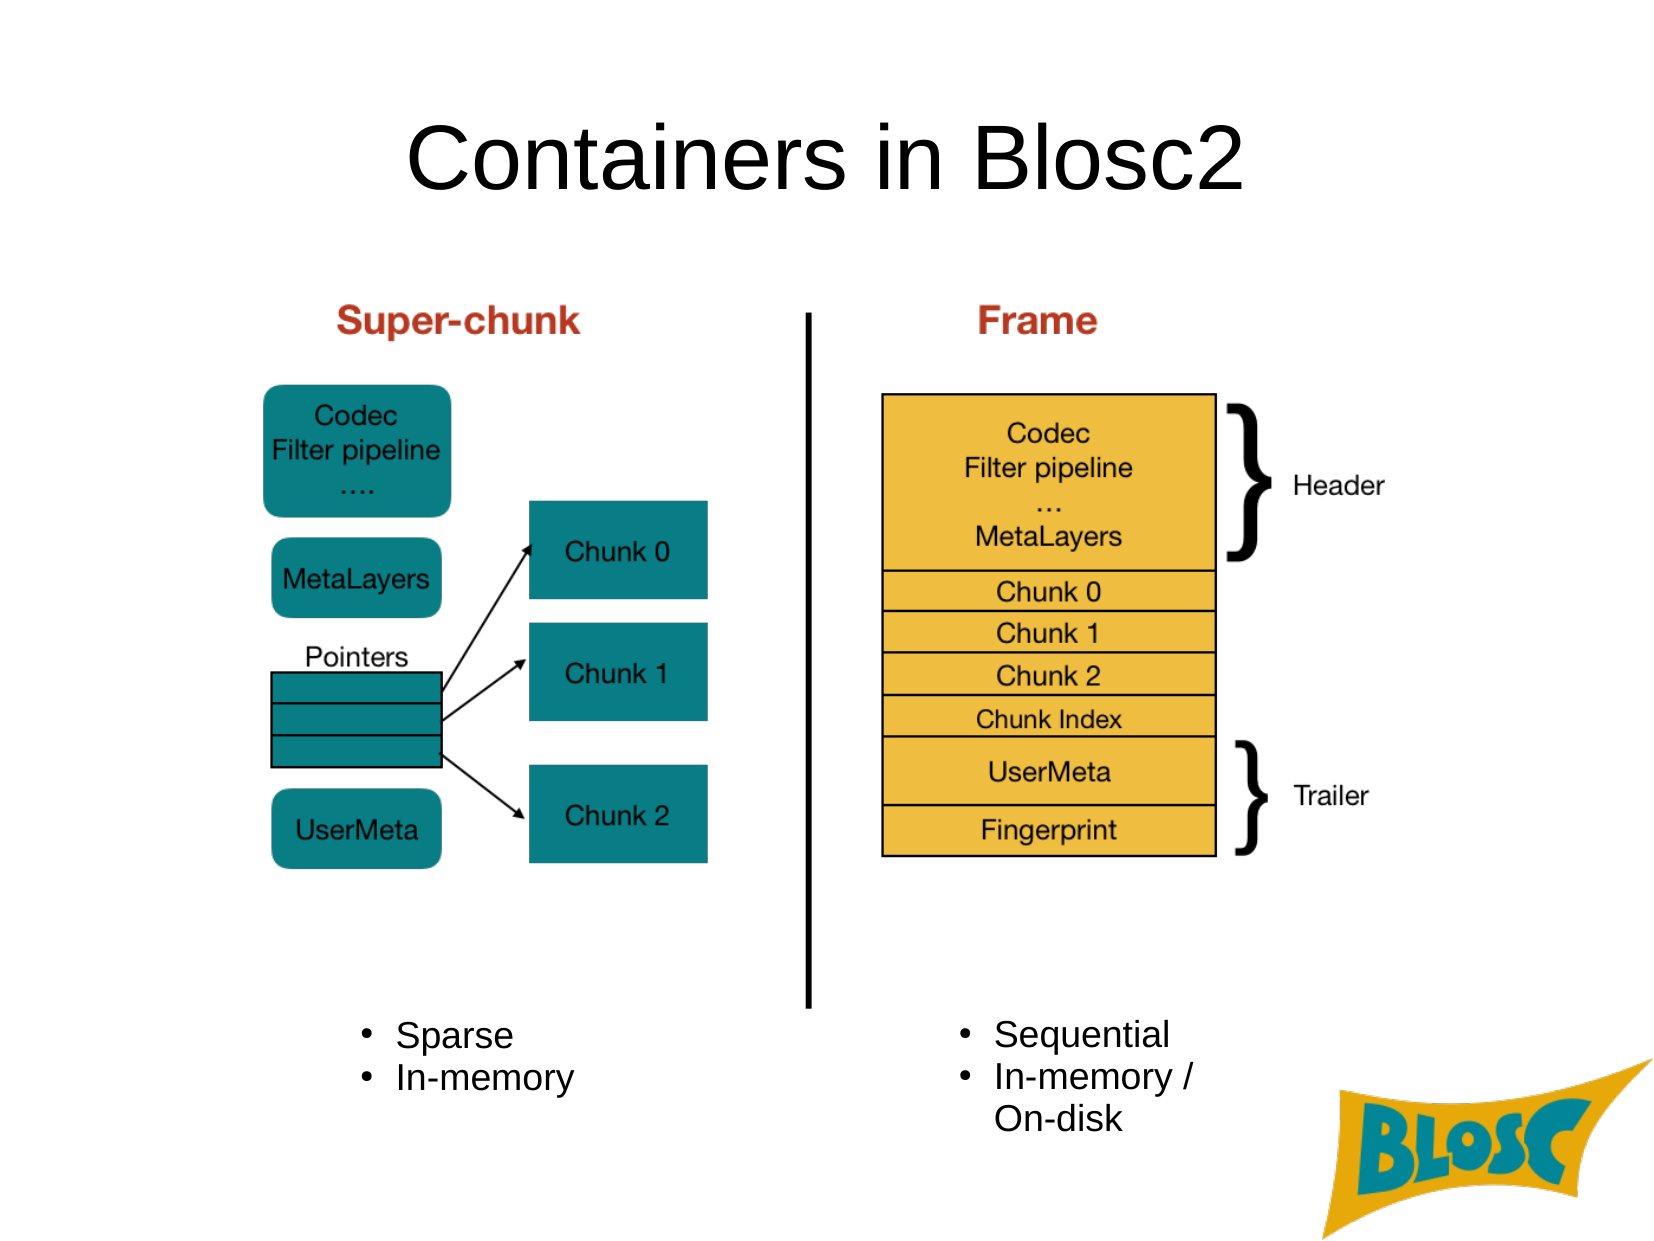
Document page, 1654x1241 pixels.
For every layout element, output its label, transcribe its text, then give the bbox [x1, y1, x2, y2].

picture [1322, 1058, 1654, 1240]
text_box Sequential In-memory / On-disk [950, 1010, 1241, 1120]
text_box Sparse In-memory [351, 1010, 638, 1158]
title Containers in Blosc2 [82, 49, 1571, 257]
picture [261, 289, 1392, 1010]
